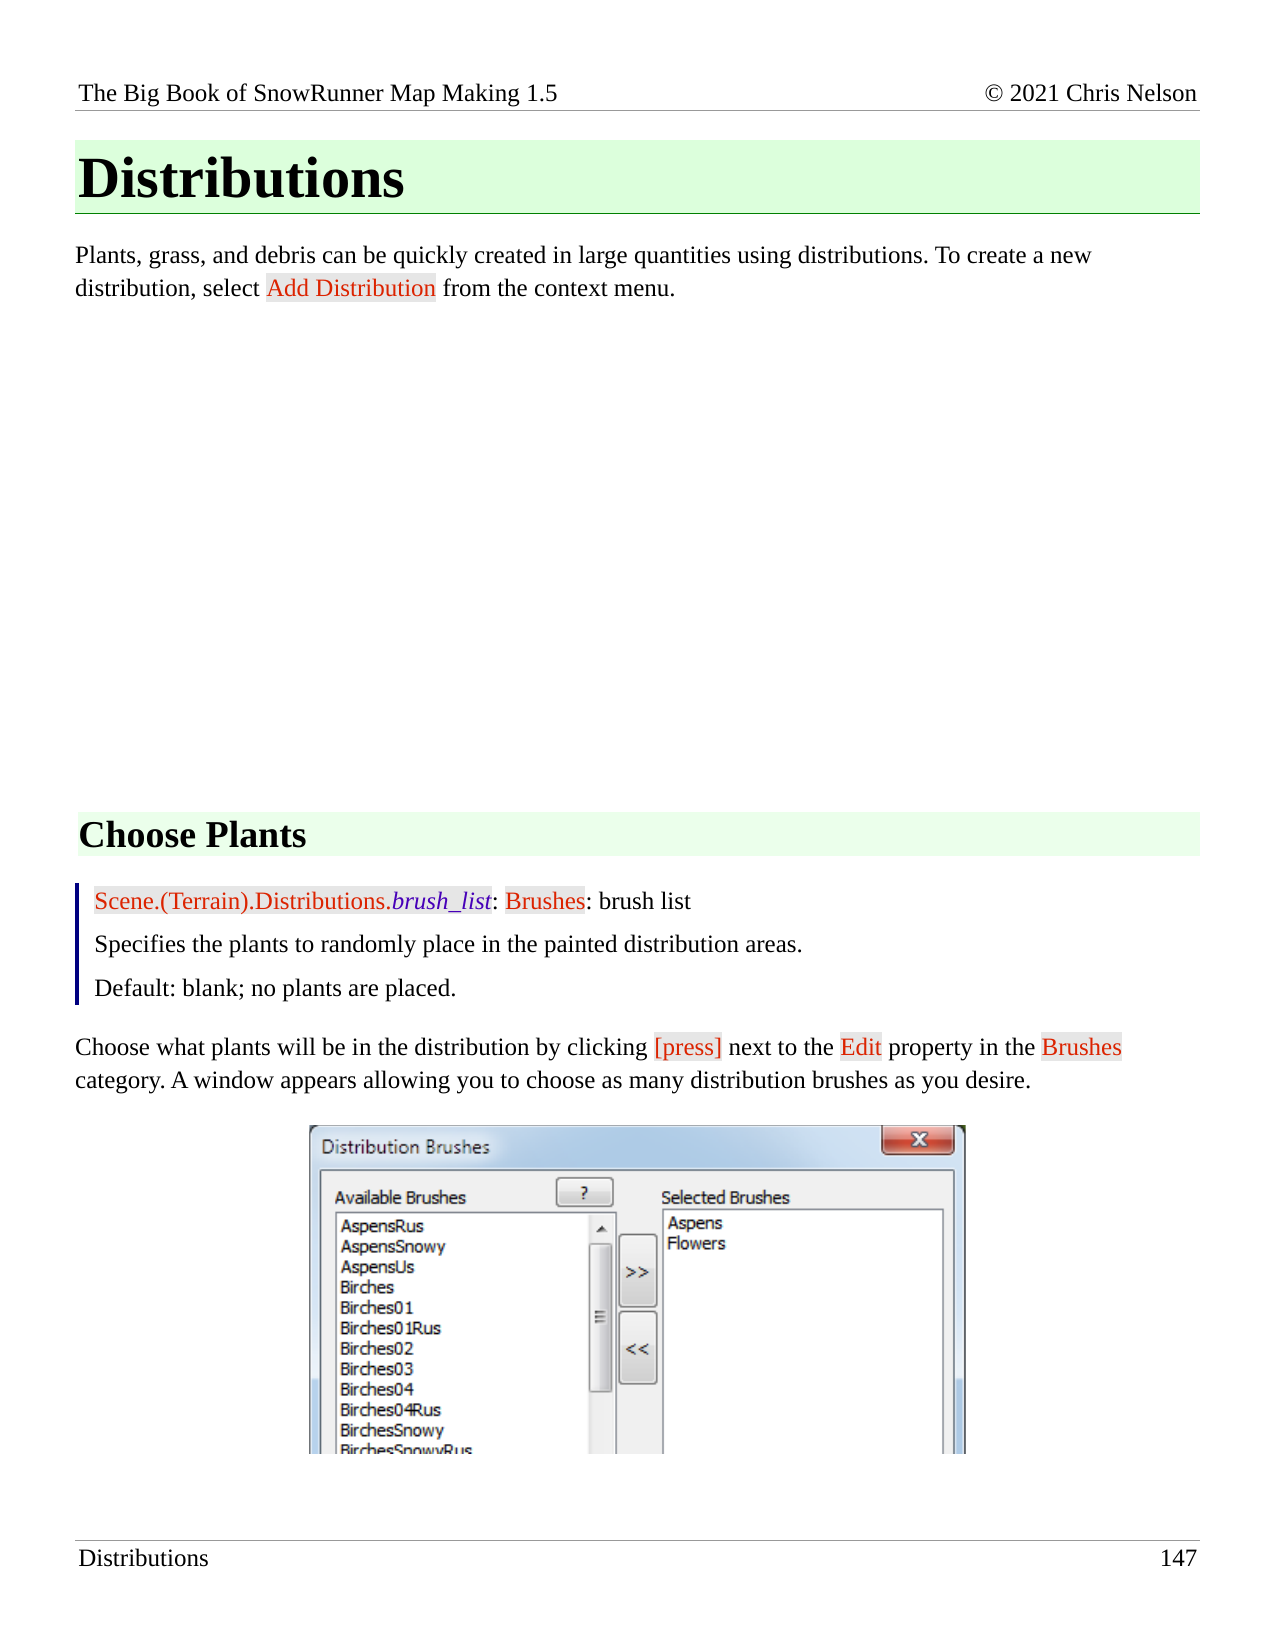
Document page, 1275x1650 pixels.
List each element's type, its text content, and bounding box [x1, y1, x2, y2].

text Scene.(Terrain).Distributions.brush_list: Brushes: brush list [79, 883, 1200, 914]
subtitle Choose Plants [78, 812, 1200, 856]
text Default: blank; no plants are placed. [79, 970, 1200, 1005]
text Specifies the plants to randomly place in the painted distribution areas. [79, 926, 1200, 958]
text Plants, grass, and debris can be quickly created in large quantities using distributions. To create a new distribution, select Add Distribution from the context menu. [75, 240, 1200, 302]
text Choose what plants will be in the distribution by clicking [press] next to the Edit property in the Brushes category. A window appears allowing you to choose as many distribution brushes as you desire. [75, 1032, 1200, 1094]
subtitle Distributions [75, 140, 1200, 213]
picture [309, 1125, 966, 1454]
